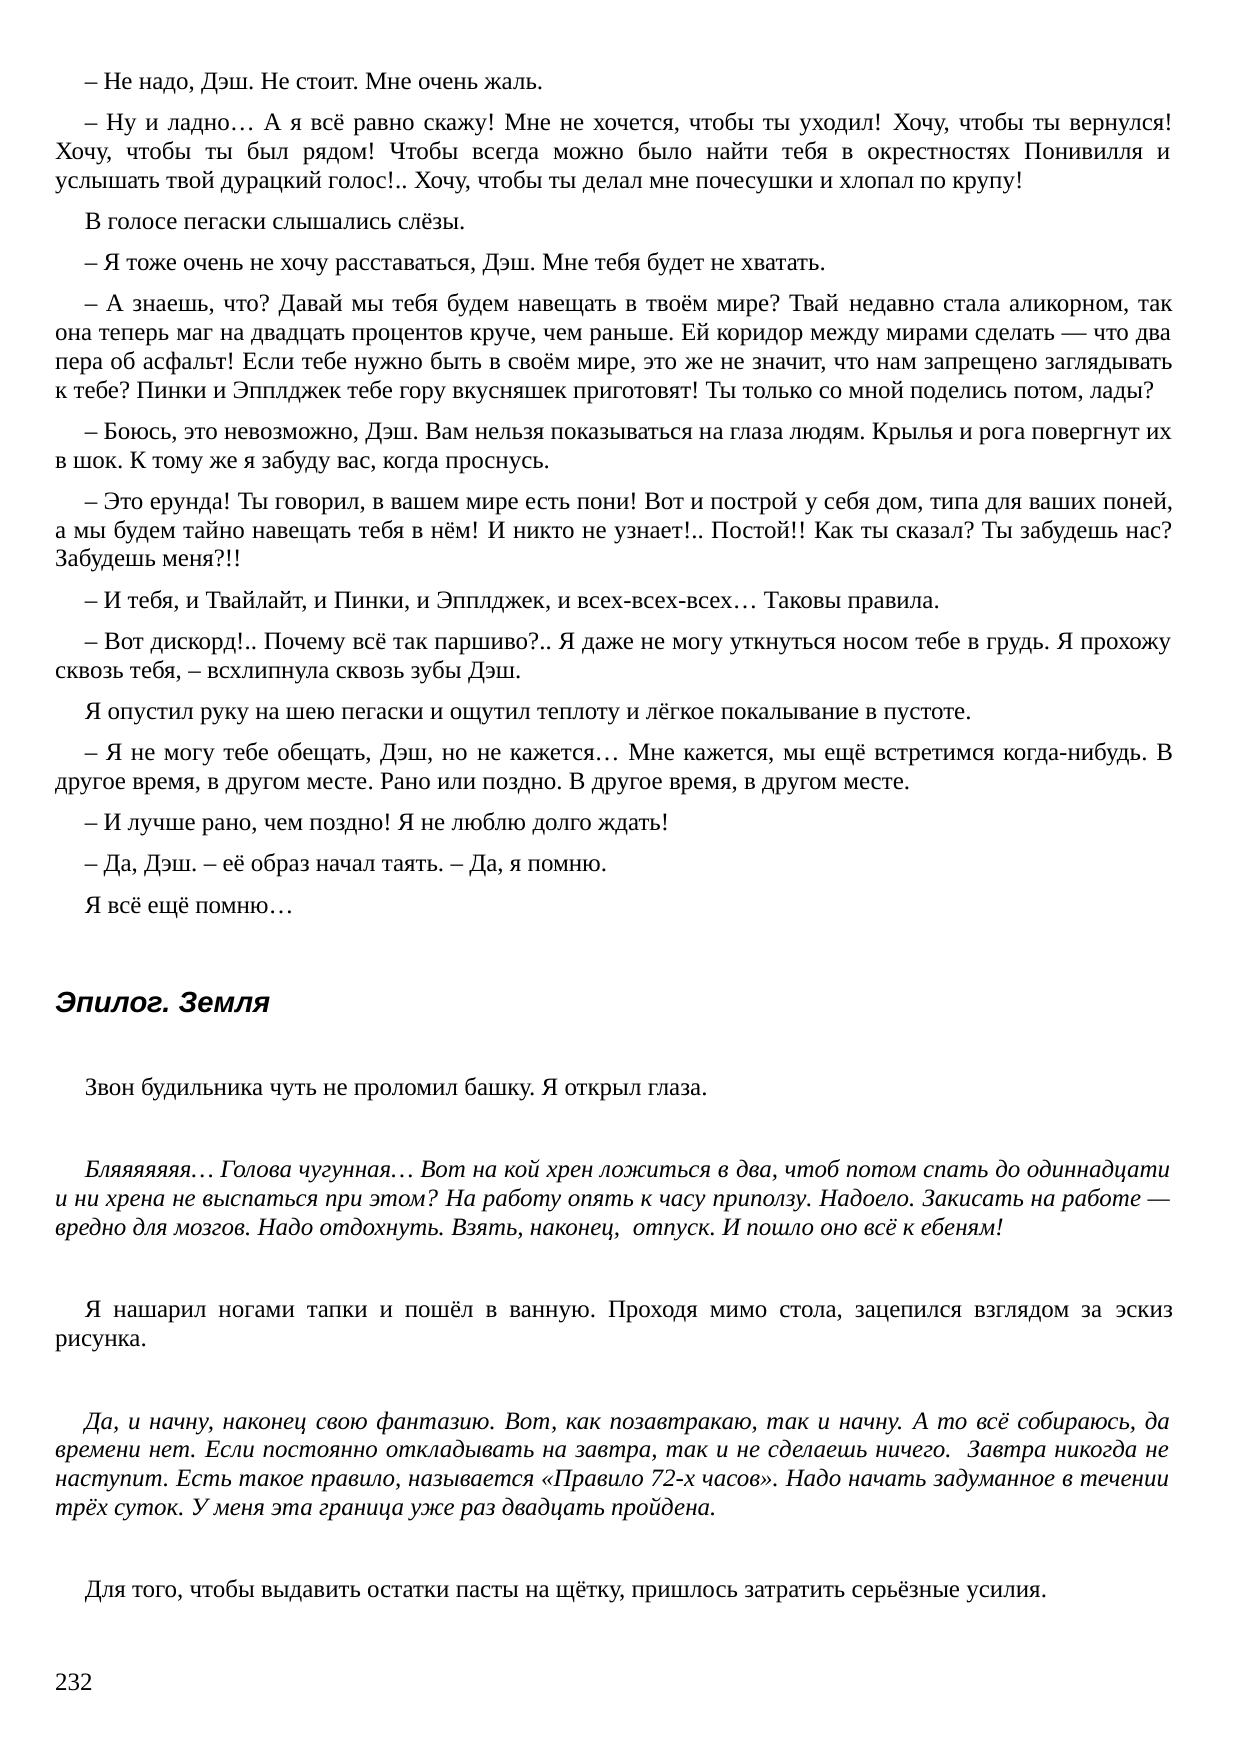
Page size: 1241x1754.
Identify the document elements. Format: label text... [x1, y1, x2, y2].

text – Боюсь, это невозможно, Дэш. Вам нельзя показываться на глаза людям. Крылья и рога повергнут их в шок. К тому же я забуду вас, когда проснусь. [55, 416, 1173, 473]
text – Не надо, Дэш. Не стоит. Мне очень жаль. [55, 66, 1173, 95]
text – И лучше рано, чем поздно! Я не люблю долго ждать! [55, 807, 1173, 836]
subtitle Эпилог. Земля [55, 985, 1173, 1018]
text В голосе пегаски слышались слёзы. [55, 206, 1173, 235]
text – Я тоже очень не хочу расставаться, Дэш. Мне тебя будет не хватать. [55, 247, 1173, 276]
text Звон будильника чуть не проломил башку. Я открыл глаза. [55, 1072, 1173, 1101]
text Я нашарил ногами тапки и пошёл в ванную. Проходя мимо стола, зацепился взглядом за эскиз рисунка. [55, 1294, 1173, 1352]
text Бляяяяяяя… Голова чугунная… Вот на кой хрен ложиться в два, чтоб потом спать до одиннадцати и ни хрена не выспаться при этом? На работу опять к часу приползу. Надоело. Закисать на работе — вредно для мозгов. Надо отдохнуть. Взять, наконец, отпуск. И пошло оно всё к ебеням! [55, 1154, 1173, 1241]
text – Да, Дэш. – её образ начал таять. – Да, я помню. [55, 848, 1173, 877]
text – Это ерунда! Ты говорил, в вашем мире есть пони! Вот и построй у себя дом, типа для ваших поней, а мы будем тайно навещать тебя в нём! И никто не узнает!.. Постой!! Как ты сказал? Ты забудешь нас? Забудешь меня?!! [55, 486, 1173, 572]
text Я опустил руку на шею пегаски и ощутил теплоту и лёгкое покалывание в пустоте. [55, 696, 1173, 725]
text – Вот дискорд!.. Почему всё так паршиво?.. Я даже не могу уткнуться носом тебе в грудь. Я прохожу сквозь тебя, – всхлипнула сквозь зубы Дэш. [55, 626, 1173, 683]
text Да, и начну, наконец свою фантазию. Вот, как позавтракаю, так и начну. А то всё собираюсь, да времени нет. Если постоянно откладывать на завтра, так и не сделаешь ничего. Завтра никогда не наступит. Есть такое правило, называется «Правило 72-х часов». Надо начать задуманное в течении трёх суток. У меня эта граница уже раз двадцать пройдена. [55, 1406, 1173, 1521]
text – Ну и ладно… А я всё равно скажу! Мне не хочется, чтобы ты уходил! Хочу, чтобы ты вернулся! Хочу, чтобы ты был рядом! Чтобы всегда можно было найти тебя в окрестностях Понивилля и услышать твой дурацкий голос!.. Хочу, чтобы ты делал мне почесушки и хлопал по крупу! [55, 107, 1173, 193]
text – И тебя, и Твайлайт, и Пинки, и Эпплджек, и всех-всех-всех… Таковы правила. [55, 585, 1173, 613]
text Для того, чтобы выдавить остатки пасты на щётку, пришлось затратить серьёзные усилия. [55, 1574, 1173, 1603]
text Я всё ещё помню… [55, 890, 1173, 918]
text – Я не могу тебе обещать, Дэш, но не кажется… Мне кажется, мы ещё встретимся когда-нибудь. В другое время, в другом месте. Рано или поздно. В другое время, в другом месте. [55, 737, 1173, 795]
text – А знаешь, что? Давай мы тебя будем навещать в твоём мире? Твай недавно стала аликорном, так она теперь маг на двадцать процентов круче, чем раньше. Ей коридор между мирами сделать — что два пера об асфальт! Если тебе нужно быть в своём мире, это же не значит, что нам запрещено заглядывать к тебе? Пинки и Эпплджек тебе гору вкусняшек приготовят! Ты только со мной поделись потом, лады? [55, 288, 1173, 403]
